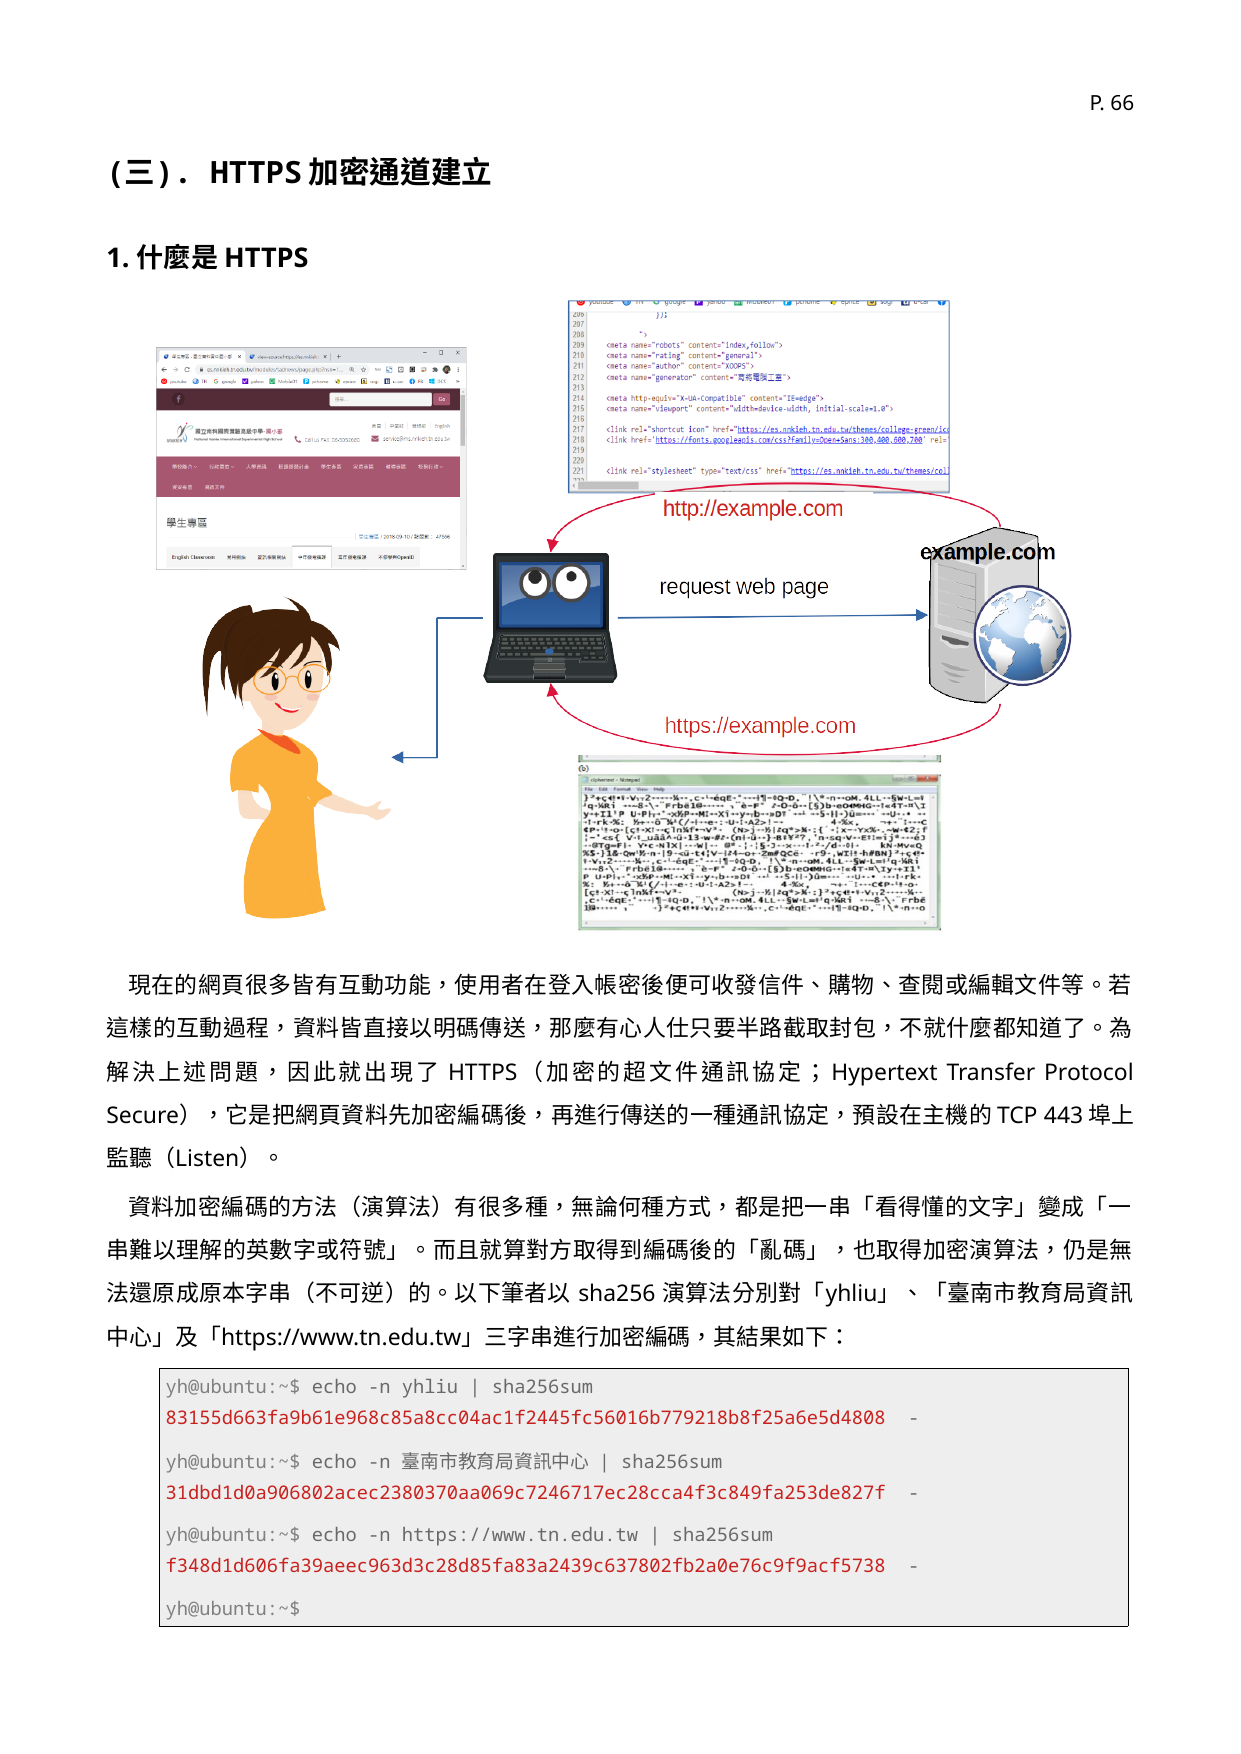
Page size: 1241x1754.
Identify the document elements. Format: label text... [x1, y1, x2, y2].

text 資料加密編碼的方法（演算法）有很多種，無論何種方式，都是把一串「看得懂的文字」變成「一串難以理解的英數字或符號」。而且就算對方取得到編碼後的「亂碼」，也取得加密演算法，仍是無法還原成原本字串（不可逆）的。以下筆者以 sha256 演算法分別對「yhliu」、「臺南市教育局資訊中心」及「https://www.tn.edu.tw」三字串進行加密編碼，其結果如下： [106, 1189, 1134, 1352]
text yh@ubuntu:~$ [160, 1589, 1128, 1626]
subtitle 1. 什麼是 HTTPS [106, 236, 1134, 275]
text yh@ubuntu:~$ echo -n yhliu | sha256sum 83155d663fa9b61e968c85a8cc04ac1f2445fc56016b779218b8f25a6e5d4808 - [160, 1369, 1128, 1430]
text yh@ubuntu:~$ echo -n https://www.tn.edu.tw | sha256sum f348d1d606fa39aeec963d3c28d85fa83a2439c637802fb2a0e76c9f9acf5738 - [160, 1516, 1128, 1578]
text 現在的網頁很多皆有互動功能，使用者在登入帳密後便可收發信件、購物、查閱或編輯文件等。若這樣的互動過程，資料皆直接以明碼傳送，那麼有心人仕只要半路截取封包，不就什麼都知道了。為解決上述問題，因此就出現了HTTPS（加密的超文件通訊協定；Hypertext Transfer Protocol Secure），它是把網頁資料先加密編碼後，再進行傳送的一種通訊協定，預設在主機的TCP 443埠上監聽（Listen）。 [106, 967, 1134, 1173]
text yh@ubuntu:~$ echo -n 臺南市教育局資訊中心 | sha256sum 31dbd1d0a906802acec2380370aa069c7246717ec28cca4f3c849fa253de827f - [160, 1441, 1128, 1505]
picture [155, 292, 1086, 951]
subtitle (三). HTTPS加密通道建立 [106, 147, 1134, 192]
